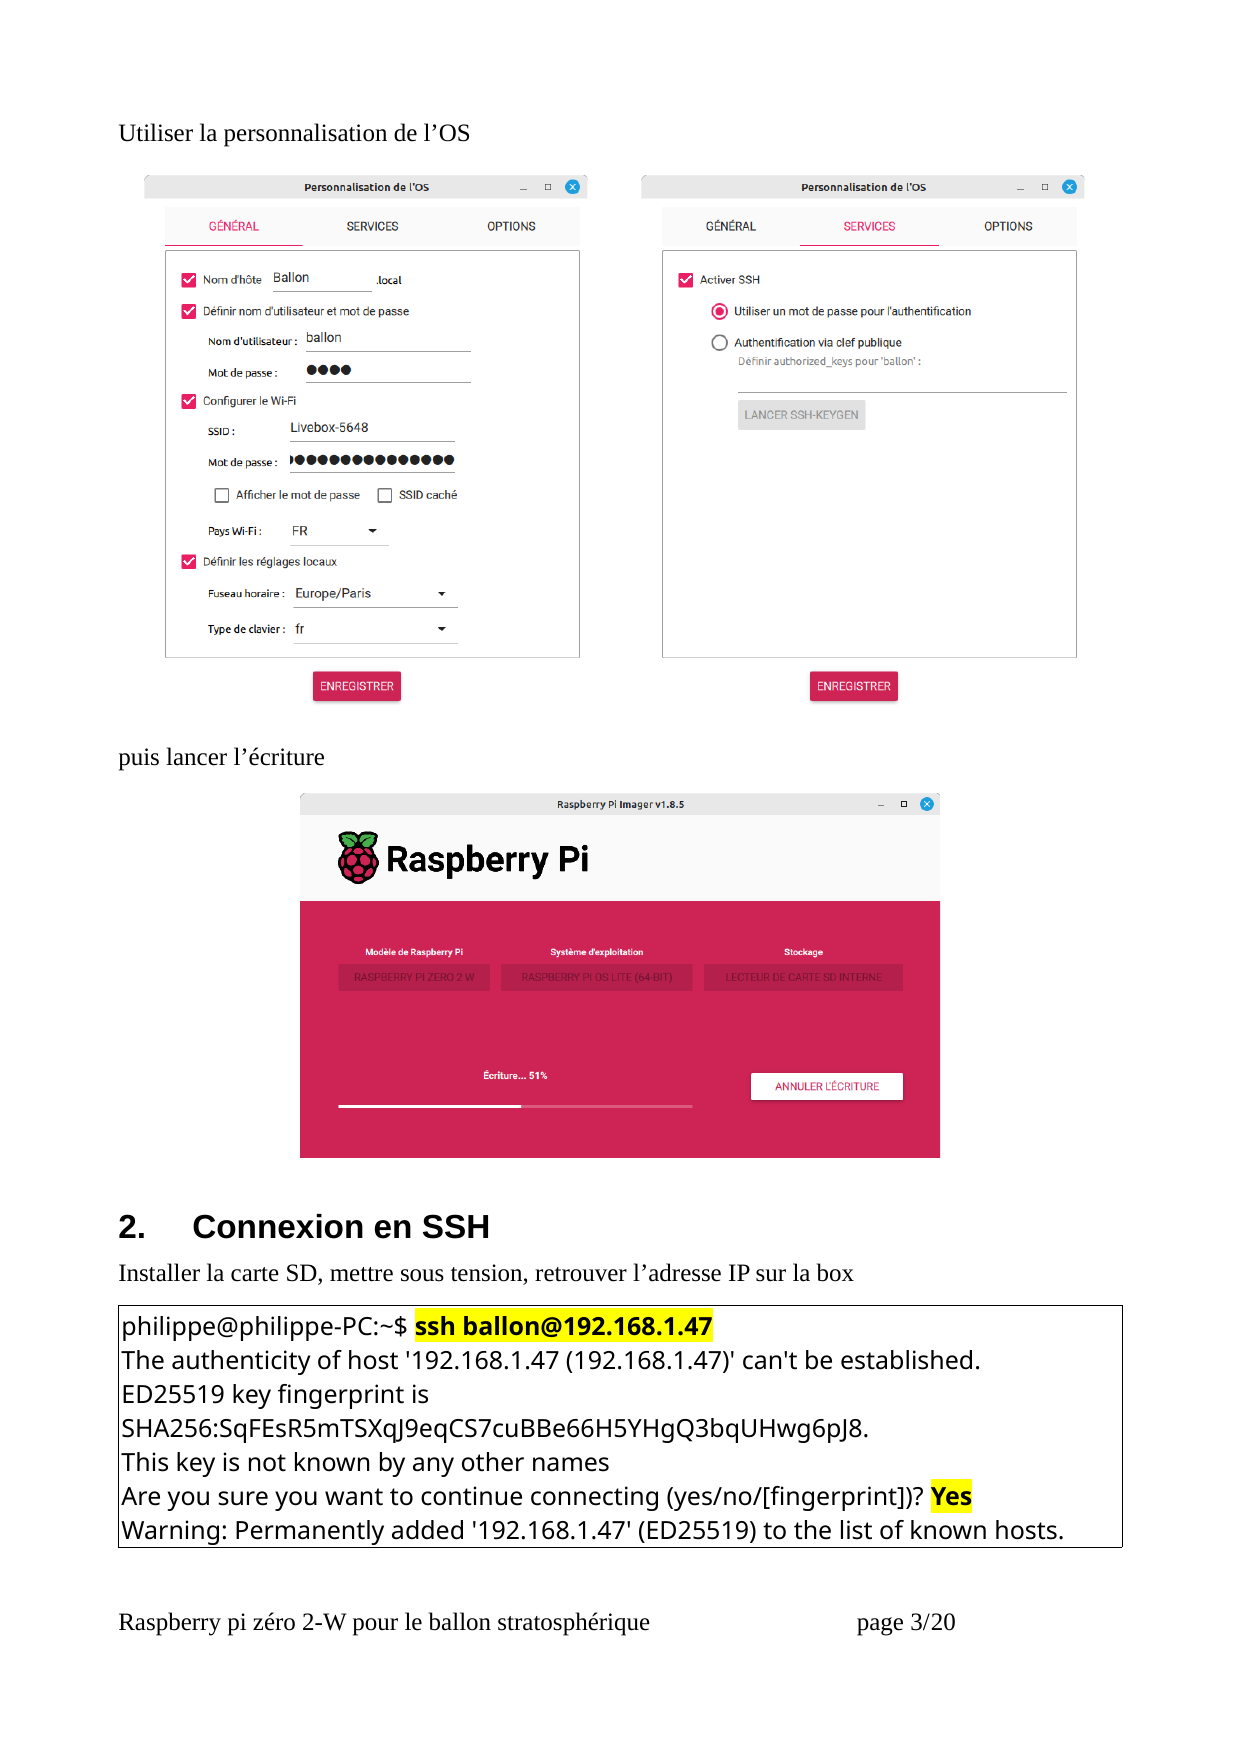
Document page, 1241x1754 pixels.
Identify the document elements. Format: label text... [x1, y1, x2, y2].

text This key is not known by any other names [119, 1442, 1122, 1476]
subtitle Connexion en SSH [118, 1207, 1122, 1245]
picture [144, 175, 588, 714]
text Installer la carte SD, mettre sous tension, retrouver l’adresse IP sur la box [118, 1258, 1122, 1286]
text The authenticity of host '192.168.1.47 (192.168.1.47)' can't be established. [119, 1339, 1122, 1373]
picture [300, 793, 941, 1158]
picture [641, 175, 1085, 714]
text ED25519 key fingerprint is SHA256:SqFEsR5mTSXqJ9eqCS7cuBBe66H5YHgQ3bqUHwg6pJ8. [119, 1373, 1122, 1442]
text puis lancer l’écriture [118, 742, 1122, 771]
text philippe@philippe-PC:~$ ssh ballon@192.168.1.47 [119, 1306, 1122, 1339]
text Utiliser la personnalisation de l’OS [118, 118, 1122, 176]
text Are you sure you want to continue connecting (yes/no/[fingerprint])? Yes [119, 1476, 1122, 1510]
text Warning: Permanently added '192.168.1.47' (ED25519) to the list of known hosts. [119, 1510, 1122, 1547]
